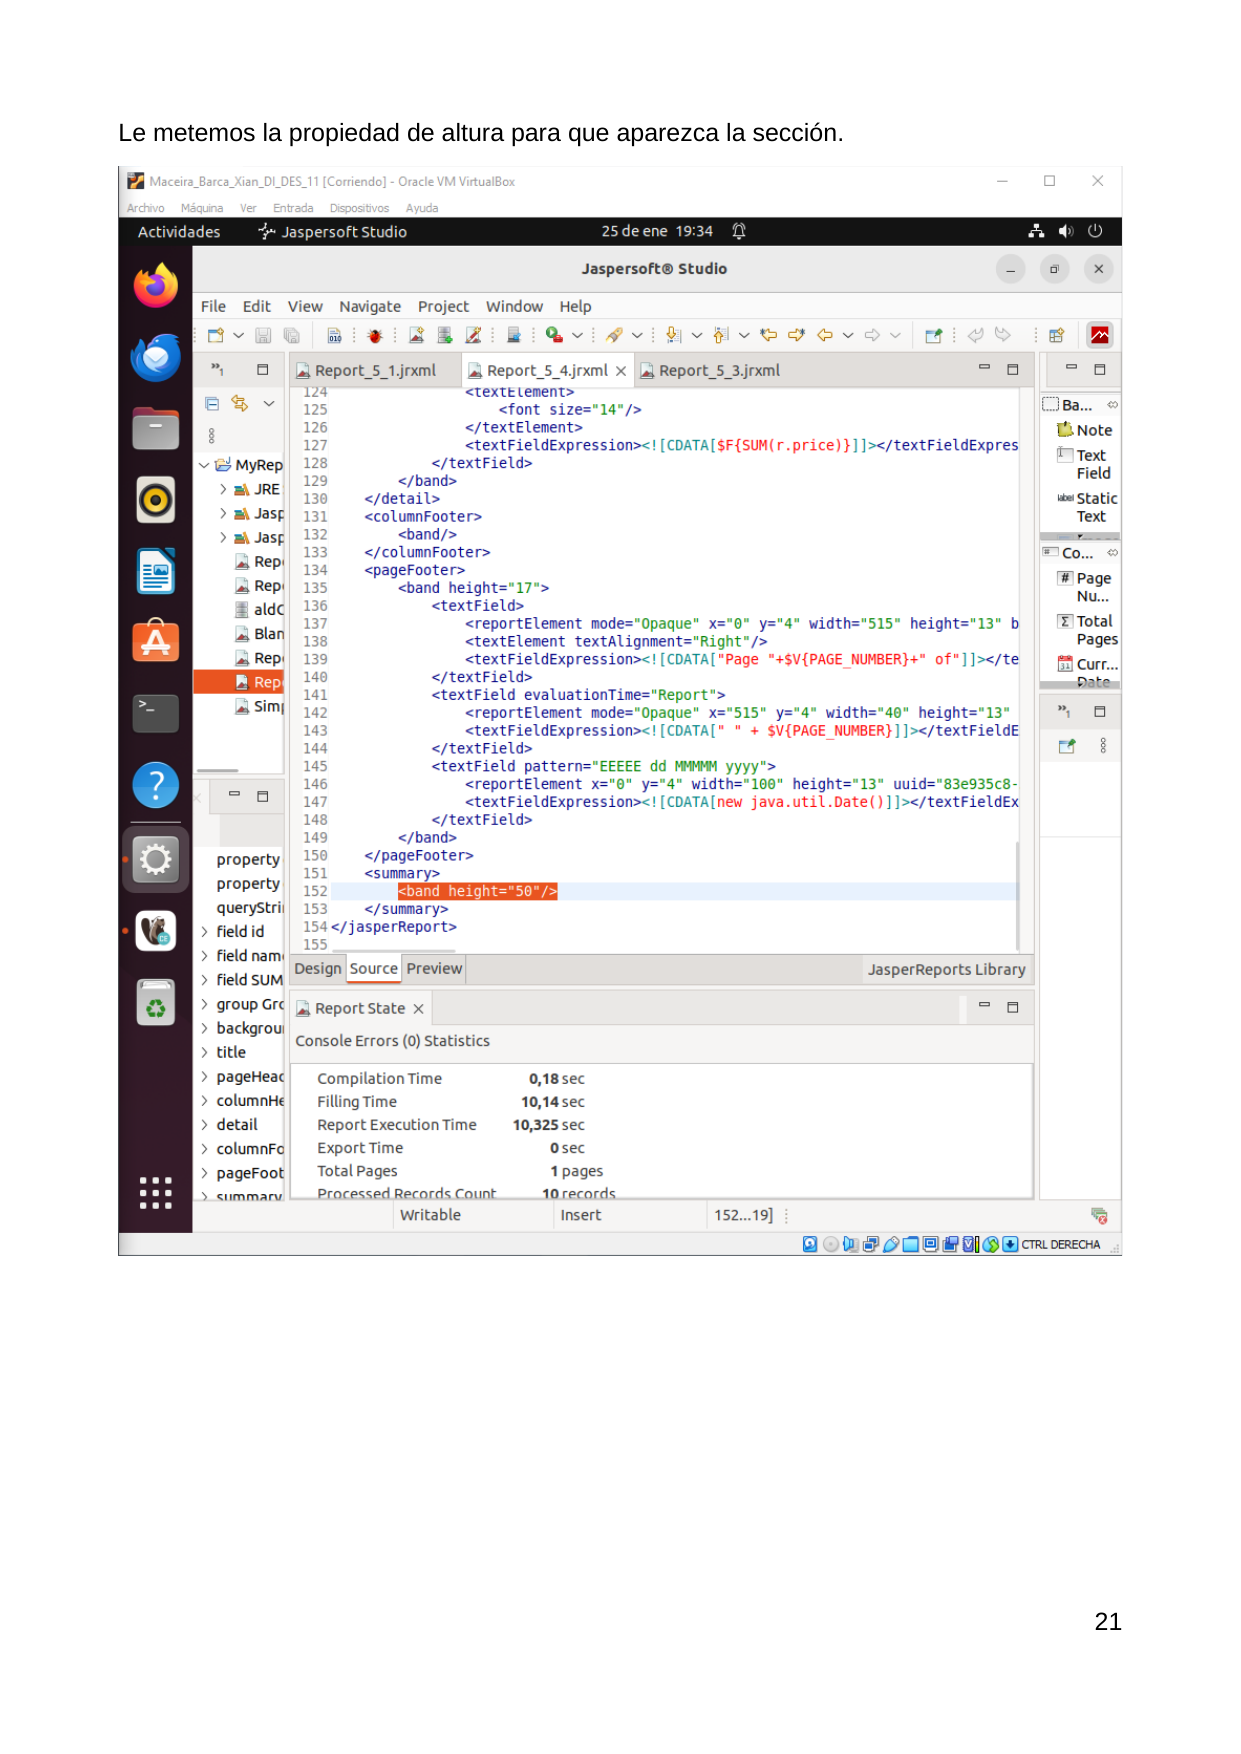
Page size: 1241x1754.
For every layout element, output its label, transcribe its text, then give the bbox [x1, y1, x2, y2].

picture [118, 166, 1123, 1256]
text Le metemos la propiedad de altura para que aparezca la sección. [118, 118, 1122, 147]
